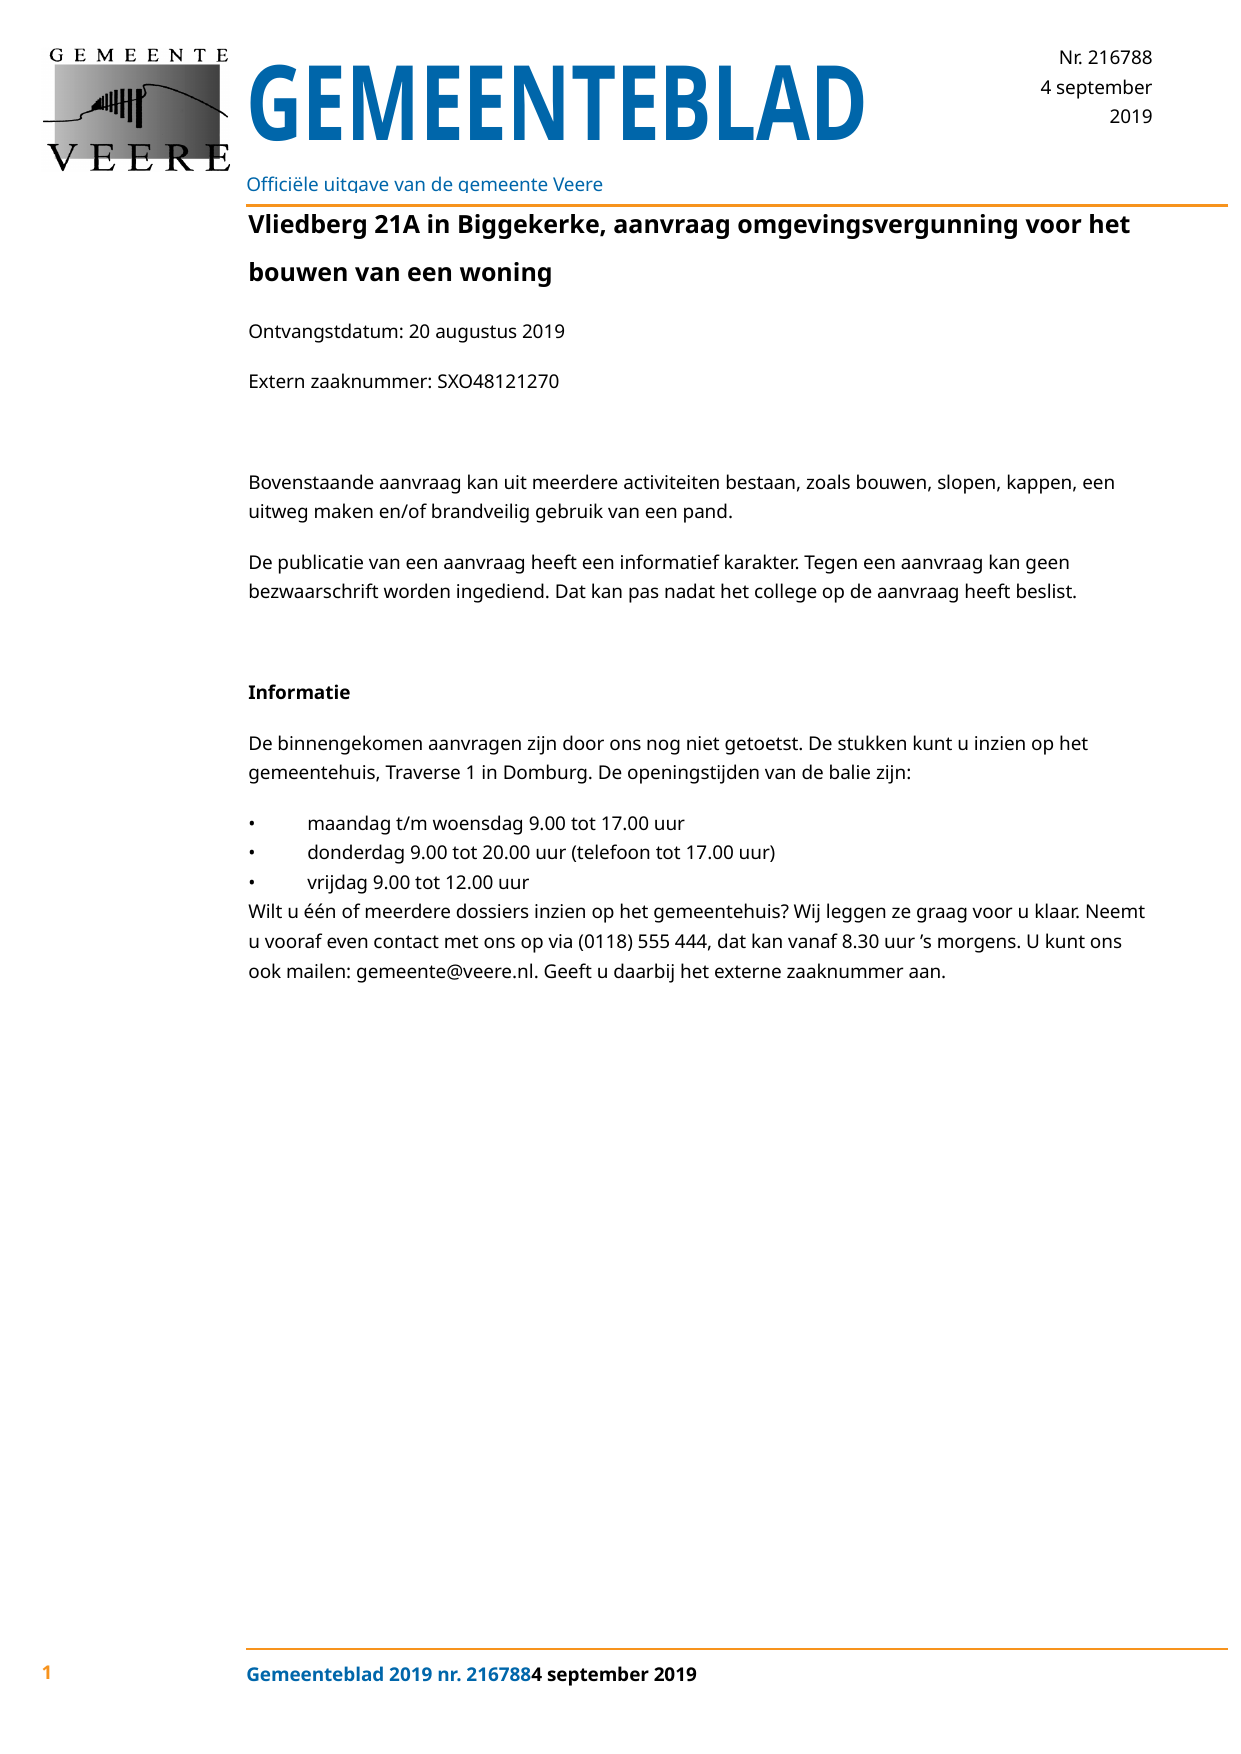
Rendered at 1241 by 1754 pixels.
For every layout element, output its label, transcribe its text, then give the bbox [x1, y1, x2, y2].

text De binnengekomen aanvragen zijn door ons nog niet getoetst. De stukken kunt u inzien op het gemeentehuis, Traverse 1 in Domburg. De openingstijden van de balie zijn: [248, 730, 1152, 785]
list donderdag 9.00 tot 20.00 uur (telefoon tot 17.00 uur) [248, 839, 1152, 865]
text Vliedberg 21A in Biggekerke, aanvraag omgevingsvergunning voor het bouwen van een woning [248, 207, 1152, 288]
text Extern zaaknummer: SXO48121270 [248, 368, 1152, 394]
text Bovenstaande aanvraag kan uit meerdere activiteiten bestaan, zoals bouwen, slopen, kappen, een uitweg maken en/of brandveilig gebruik van een pand. [248, 469, 1152, 524]
text Wilt u één of meerdere dossiers inzien op het gemeentehuis? Wij leggen ze graag voor u klaar. Neemt u vooraf even contact met ons op via (0118) 555 444, dat kan vanaf 8.30 uur ’s morgens. U kunt ons ook mailen: gemeente@veere.nl. Geeft u daarbij het externe zaaknummer aan. [248, 899, 1152, 984]
list vrijdag 9.00 tot 12.00 uur [248, 869, 1152, 895]
list maandag t/m woensdag 9.00 tot 17.00 uur [248, 810, 1152, 836]
text Ontvangstdatum: 20 augustus 2019 [248, 318, 1152, 344]
picture [41, 47, 231, 172]
text De publicatie van een aanvraag heeft een informatief karakter. Tegen een aanvraag kan geen bezwaarschrift worden ingediend. Dat kan pas nadat het college op de aanvraag heeft beslist. [248, 549, 1152, 604]
text Informatie [248, 679, 1152, 705]
